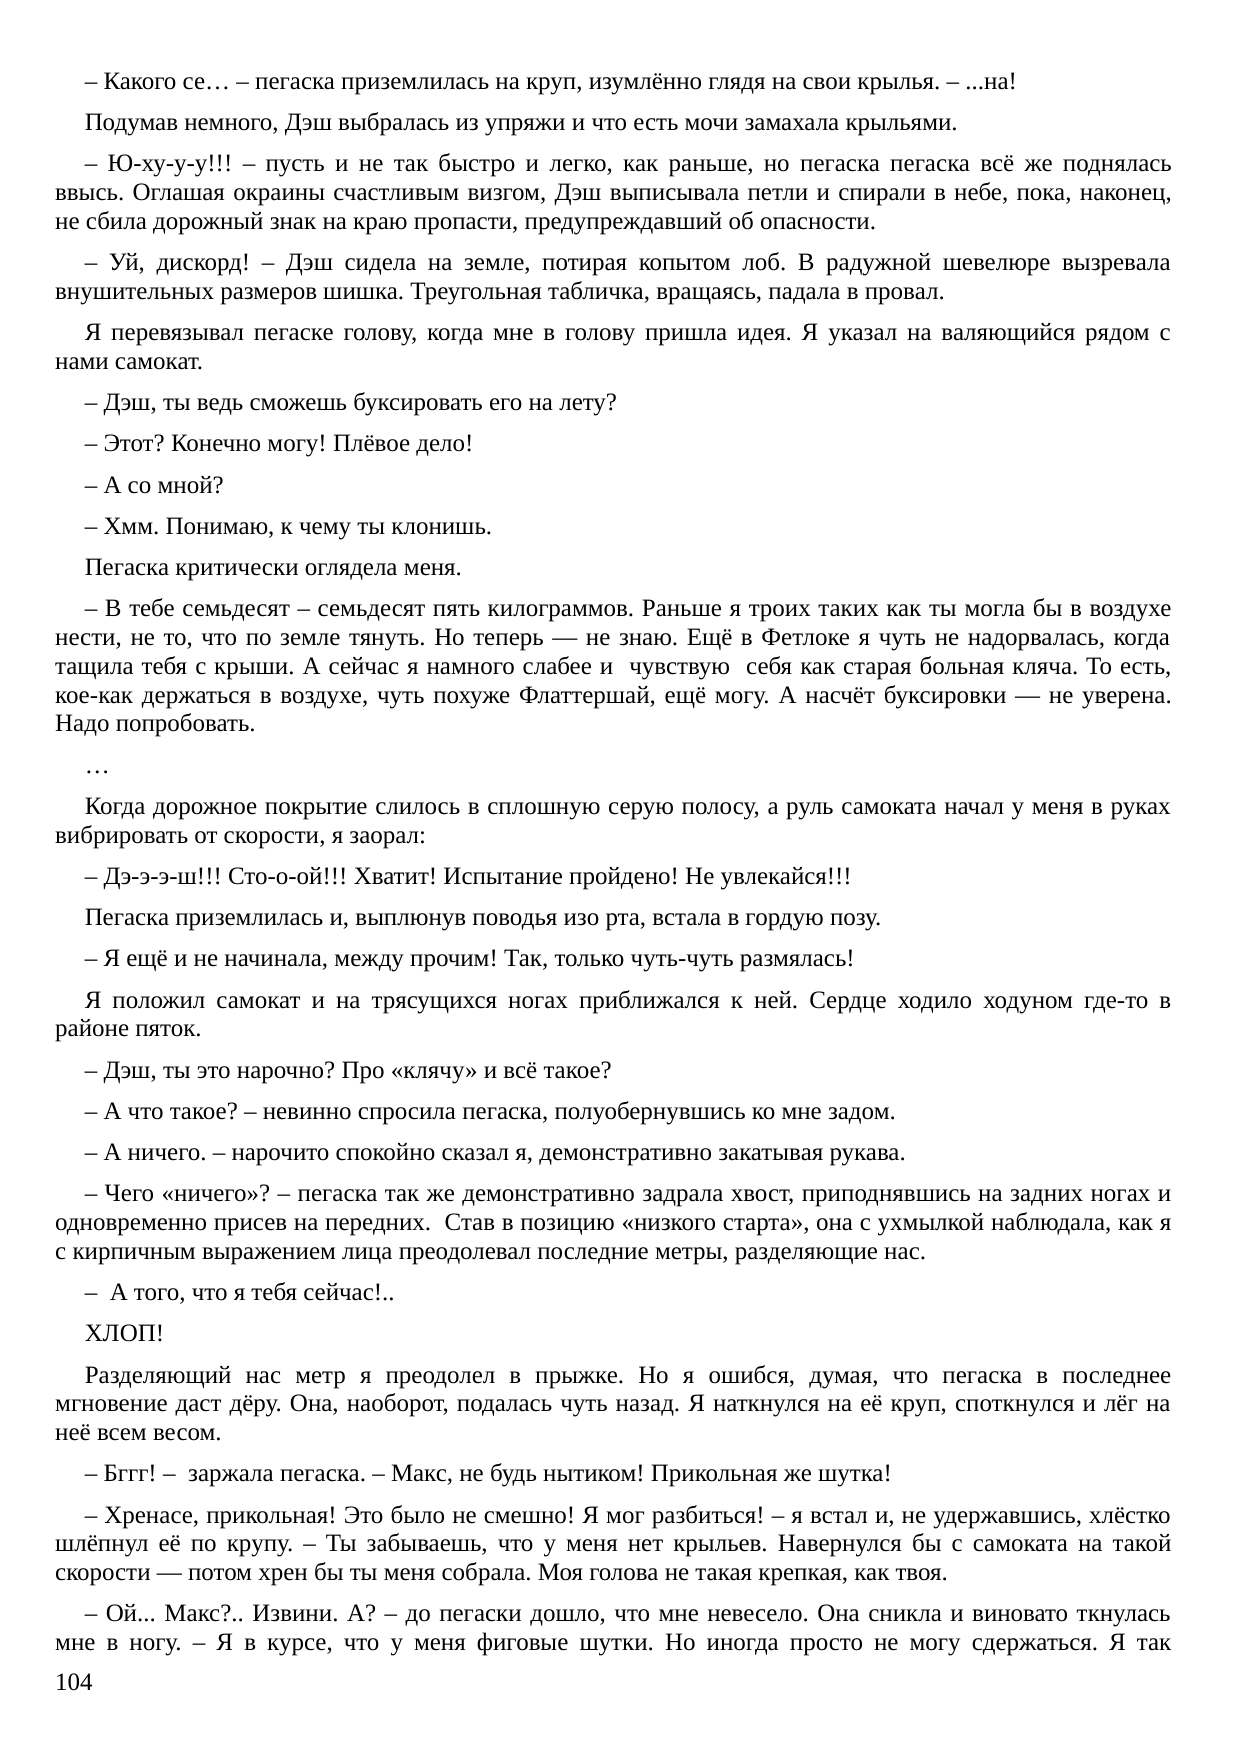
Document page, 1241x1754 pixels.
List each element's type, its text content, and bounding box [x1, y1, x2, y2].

text Пегаска критически оглядела меня. [55, 552, 1173, 581]
text Подумав немного, Дэш выбралась из упряжи и что есть мочи замахала крыльями. [55, 107, 1173, 136]
text Когда дорожное покрытие слилось в сплошную серую полосу, а руль самоката начал у меня в руках вибрировать от скорости, я заорал: [55, 791, 1173, 848]
text Разделяющий нас метр я преодолел в прыжке. Но я ошибся, думая, что пегаска в последнее мгновение даст дёру. Она, наоборот, подалась чуть назад. Я наткнулся на её круп, споткнулся и лёг на неё всем весом. [55, 1360, 1173, 1446]
text ХЛОП! [55, 1318, 1173, 1347]
text – Дэш, ты ведь сможешь буксировать его на лету? [55, 387, 1173, 416]
text Я положил самокат и на трясущихся ногах приближался к ней. Сердце ходило ходуном где-то в районе пяток. [55, 985, 1173, 1042]
text – В тебе семьдесят – семьдесят пять килограммов. Раньше я троих таких как ты могла бы в воздухе нести, не то, что по земле тянуть. Но теперь — не знаю. Ещё в Фетлоке я чуть не надорвалась, когда тащила тебя с крыши. А сейчас я намного слабее и чувствую себя как старая больная кляча. То есть, кое-как держаться в воздухе, чуть похуже Флаттершай, ещё могу. А насчёт буксировки — не уверена. Надо попробовать. [55, 593, 1173, 737]
text – Дэш, ты это нарочно? Про «клячу» и всё такое? [55, 1055, 1173, 1083]
text – Хмм. Понимаю, к чему ты клонишь. [55, 511, 1173, 540]
text Я перевязывал пегаске голову, когда мне в голову пришла идея. Я указал на валяющийся рядом с нами самокат. [55, 317, 1173, 375]
text – А того, что я тебя сейчас!.. [55, 1277, 1173, 1306]
text Пегаска приземлилась и, выплюнув поводья изо рта, встала в гордую позу. [55, 902, 1173, 931]
text – А ничего. – нарочито спокойно сказал я, демонстративно закатывая рукава. [55, 1137, 1173, 1166]
text … [55, 750, 1173, 778]
text – Я ещё и не начинала, между прочим! Так, только чуть-чуть размялась! [55, 943, 1173, 972]
text – Ю-ху-у-у!!! – пусть и не так быстро и легко, как раньше, но пегаска пегаска всё же поднялась ввысь. Оглашая окраины счастливым визгом, Дэш выписывала петли и спирали в небе, пока, наконец, не сбила дорожный знак на краю пропасти, предупреждавший об опасности. [55, 148, 1173, 235]
text – Уй, дискорд! – Дэш сидела на земле, потирая копытом лоб. В радужной шевелюре вызревала внушительных размеров шишка. Треугольная табличка, вращаясь, падала в провал. [55, 247, 1173, 305]
text – Бггг! – заржала пегаска. – Макс, не будь нытиком! Прикольная же шутка! [55, 1458, 1173, 1487]
text – Ой... Макс?.. Извини. А? – до пегаски дошло, что мне невесело. Она сникла и виновато ткнулась мне в ногу. – Я в курсе, что у меня фиговые шутки. Но иногда просто не могу сдержаться. Я так [55, 1598, 1173, 1656]
text – Чего «ничего»? – пегаска так же демонстративно задрала хвост, приподнявшись на задних ногах и одновременно присев на передних. Став в позицию «низкого старта», она с ухмылкой наблюдала, как я с кирпичным выражением лица преодолевал последние метры, разделяющие нас. [55, 1178, 1173, 1265]
text – Этот? Конечно могу! Плёвое дело! [55, 428, 1173, 457]
text – Какого се… – пегаска приземлилась на круп, изумлённо глядя на свои крылья. – ...на! [55, 66, 1173, 95]
text – А что такое? – невинно спросила пегаска, полуобернувшись ко мне задом. [55, 1096, 1173, 1125]
text – Хренасе, прикольная! Это было не смешно! Я мог разбиться! – я встал и, не удержавшись, хлёстко шлёпнул её по крупу. – Ты забываешь, что у меня нет крыльев. Навернулся бы с самоката на такой скорости — потом хрен бы ты меня собрала. Моя голова не такая крепкая, как твоя. [55, 1500, 1173, 1586]
text – Дэ-э-э-ш!!! Сто-о-ой!!! Хватит! Испытание пройдено! Не увлекайся!!! [55, 861, 1173, 890]
text – А со мной? [55, 470, 1173, 498]
